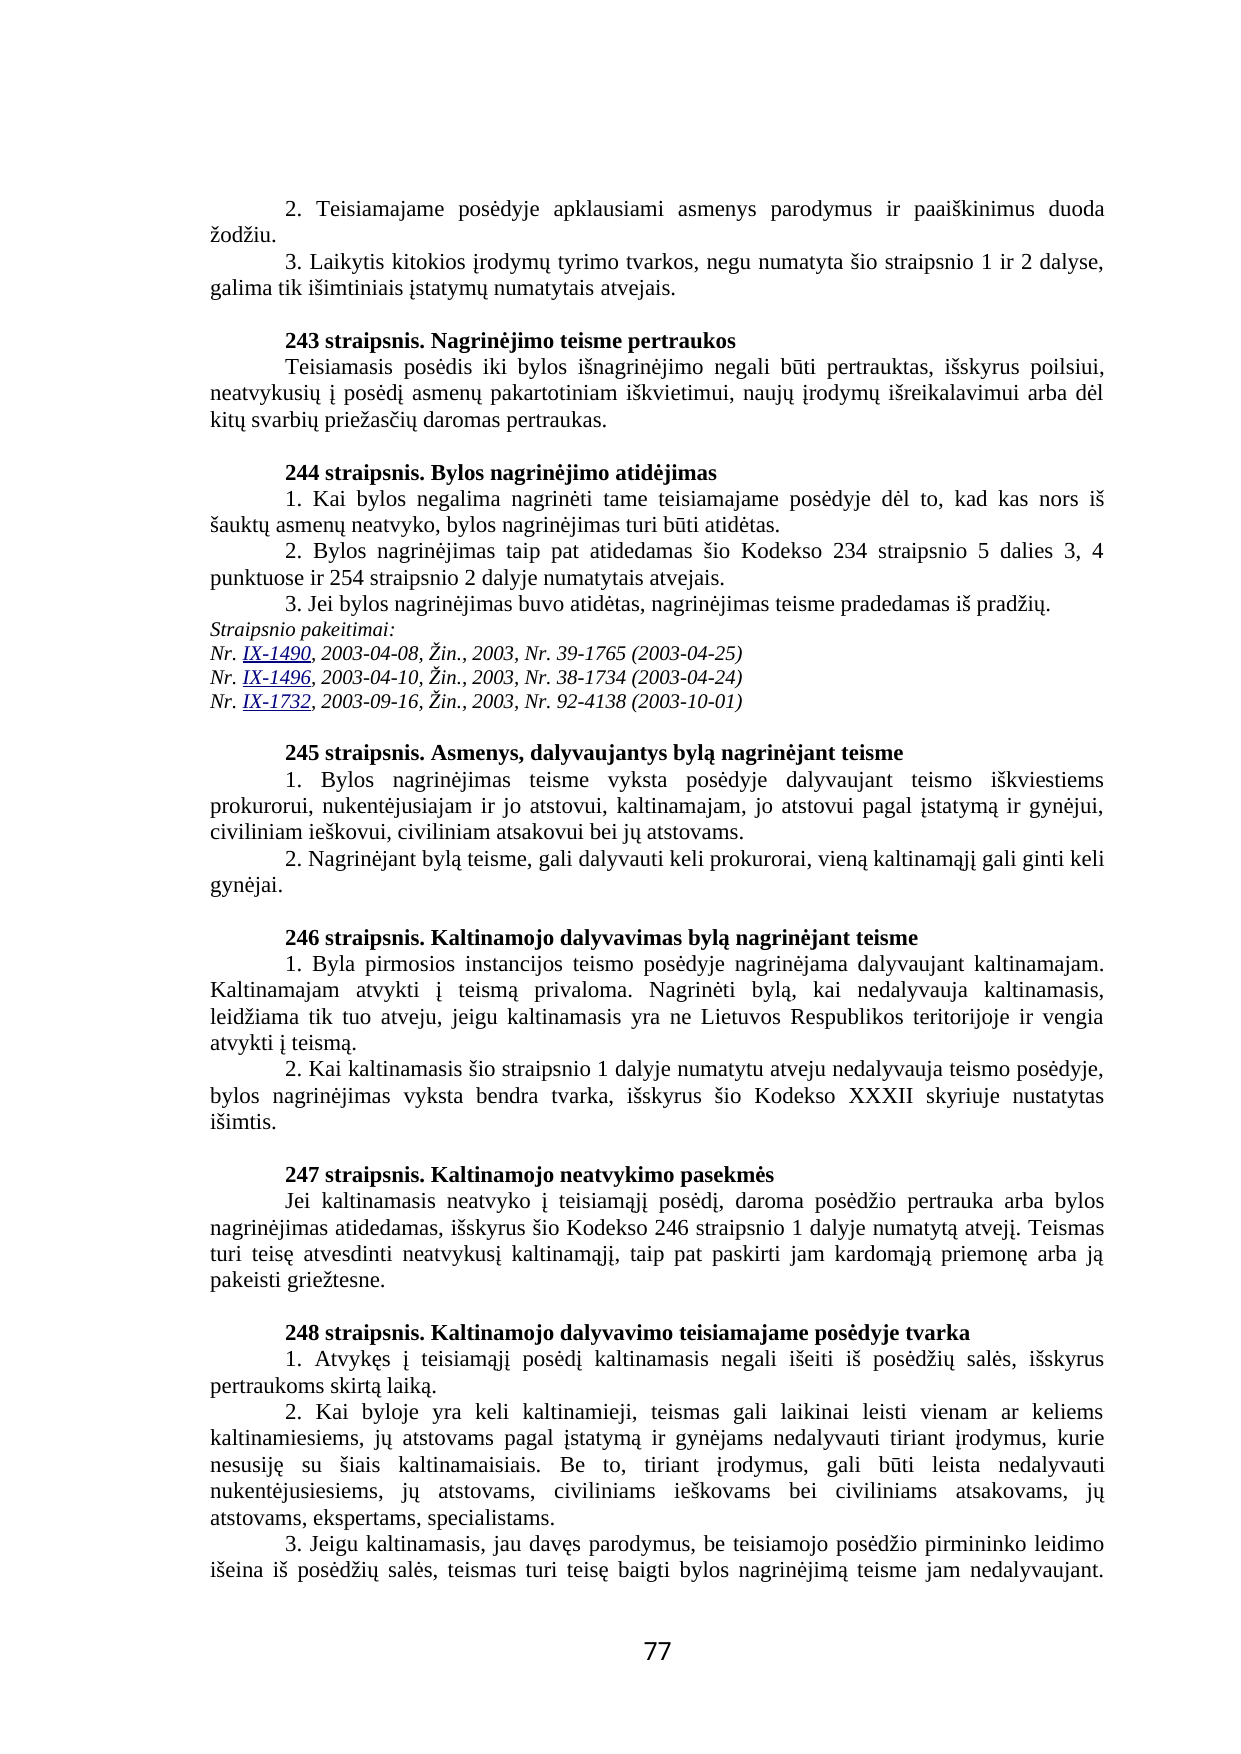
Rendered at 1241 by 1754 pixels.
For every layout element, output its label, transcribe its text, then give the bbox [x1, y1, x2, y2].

text Straipsnio pakeitimai: [210, 617, 1106, 641]
text Nr. IX-1496, 2003-04-10, Žin., 2003, Nr. 38-1734 (2003-04-24) [210, 665, 1106, 689]
text 3. Jei bylos nagrinėjimas buvo atidėtas, nagrinėjimas teisme pradedamas iš pradžių. [210, 590, 1106, 617]
text Nr. IX-1490, 2003-04-08, Žin., 2003, Nr. 39-1765 (2003-04-25) [210, 641, 1106, 665]
text 245 straipsnis. Asmenys, dalyvaujantys bylą nagrinėjant teisme [210, 739, 1106, 766]
text 247 straipsnis. Kaltinamojo neatvykimo pasekmės [210, 1161, 1106, 1187]
text Teisiamasis posėdis iki bylos išnagrinėjimo negali būti pertrauktas, išskyrus poilsiui, neatvykusių į posėdį asmenų pakartotiniam iškvietimui, naujų įrodymų išreikalavimui arba dėl kitų svarbių priežasčių daromas pertraukas. [210, 353, 1106, 432]
text 2. Teisiamajame posėdyje apklausiami asmenys parodymus ir paaiškinimus duoda žodžiu. [210, 195, 1106, 248]
text 2. Bylos nagrinėjimas taip pat atidedamas šio Kodekso 234 straipsnio 5 dalies 3, 4 punktuose ir 254 straipsnio 2 dalyje numatytais atvejais. [210, 538, 1106, 590]
text 244 straipsnis. Bylos nagrinėjimo atidėjimas [210, 458, 1106, 485]
text 2. Nagrinėjant bylą teisme, gali dalyvauti keli prokurorai, vieną kaltinamąjį gali ginti keli gynėjai. [210, 845, 1106, 897]
text 248 straipsnis. Kaltinamojo dalyvavimo teisiamajame posėdyje tvarka [210, 1319, 1106, 1345]
text 243 straipsnis. Nagrinėjimo teisme pertraukos [210, 327, 1106, 353]
text 2. Kai kaltinamasis šio straipsnio 1 dalyje numatytu atveju nedalyvauja teismo posėdyje, bylos nagrinėjimas vyksta bendra tvarka, išskyrus šio Kodekso XXXII skyriuje nustatytas išimtis. [210, 1056, 1106, 1134]
text 2. Kai byloje yra keli kaltinamieji, teismas gali laikinai leisti vienam ar keliems kaltinamiesiems, jų atstovams pagal įstatymą ir gynėjams nedalyvauti tiriant įrodymus, kurie nesusiję su šiais kaltinamaisiais. Be to, tiriant įrodymus, gali būti leista nedalyvauti nukentėjusiesiems, jų atstovams, civiliniams ieškovams bei civiliniams atsakovams, jų atstovams, ekspertams, specialistams. [210, 1398, 1106, 1530]
text Nr. IX-1732, 2003-09-16, Žin., 2003, Nr. 92-4138 (2003-10-01) [210, 689, 1106, 713]
text Jei kaltinamasis neatvyko į teisiamąjį posėdį, daroma posėdžio pertrauka arba bylos nagrinėjimas atidedamas, išskyrus šio Kodekso 246 straipsnio 1 dalyje numatytą atvejį. Teismas turi teisę atvesdinti neatvykusį kaltinamąjį, taip pat paskirti jam kardomąją priemonę arba ją pakeisti griežtesne. [210, 1187, 1106, 1293]
text 1. Byla pirmosios instancijos teismo posėdyje nagrinėjama dalyvaujant kaltinamajam. Kaltinamajam atvykti į teismą privaloma. Nagrinėti bylą, kai nedalyvauja kaltinamasis, leidžiama tik tuo atveju, jeigu kaltinamasis yra ne Lietuvos Respublikos teritorijoje ir vengia atvykti į teismą. [210, 950, 1106, 1056]
text 1. Kai bylos negalima nagrinėti tame teisiamajame posėdyje dėl to, kad kas nors iš šauktų asmenų neatvyko, bylos nagrinėjimas turi būti atidėtas. [210, 485, 1106, 538]
text 246 straipsnis. Kaltinamojo dalyvavimas bylą nagrinėjant teisme [210, 924, 1106, 950]
text 3. Jeigu kaltinamasis, jau davęs parodymus, be teisiamojo posėdžio pirmininko leidimo išeina iš posėdžių salės, teismas turi teisę baigti bylos nagrinėjimą teisme jam nedalyvaujant. [210, 1530, 1106, 1583]
text 1. Atvykęs į teisiamąjį posėdį kaltinamasis negali išeiti iš posėdžių salės, išskyrus pertraukoms skirtą laiką. [210, 1345, 1106, 1398]
text 3. Laikytis kitokios įrodymų tyrimo tvarkos, negu numatyta šio straipsnio 1 ir 2 dalyse, galima tik išimtiniais įstatymų numatytais atvejais. [210, 248, 1106, 300]
text 1. Bylos nagrinėjimas teisme vyksta posėdyje dalyvaujant teismo iškviestiems prokurorui, nukentėjusiajam ir jo atstovui, kaltinamajam, jo atstovui pagal įstatymą ir gynėjui, civiliniam ieškovui, civiliniam atsakovui bei jų atstovams. [210, 766, 1106, 845]
